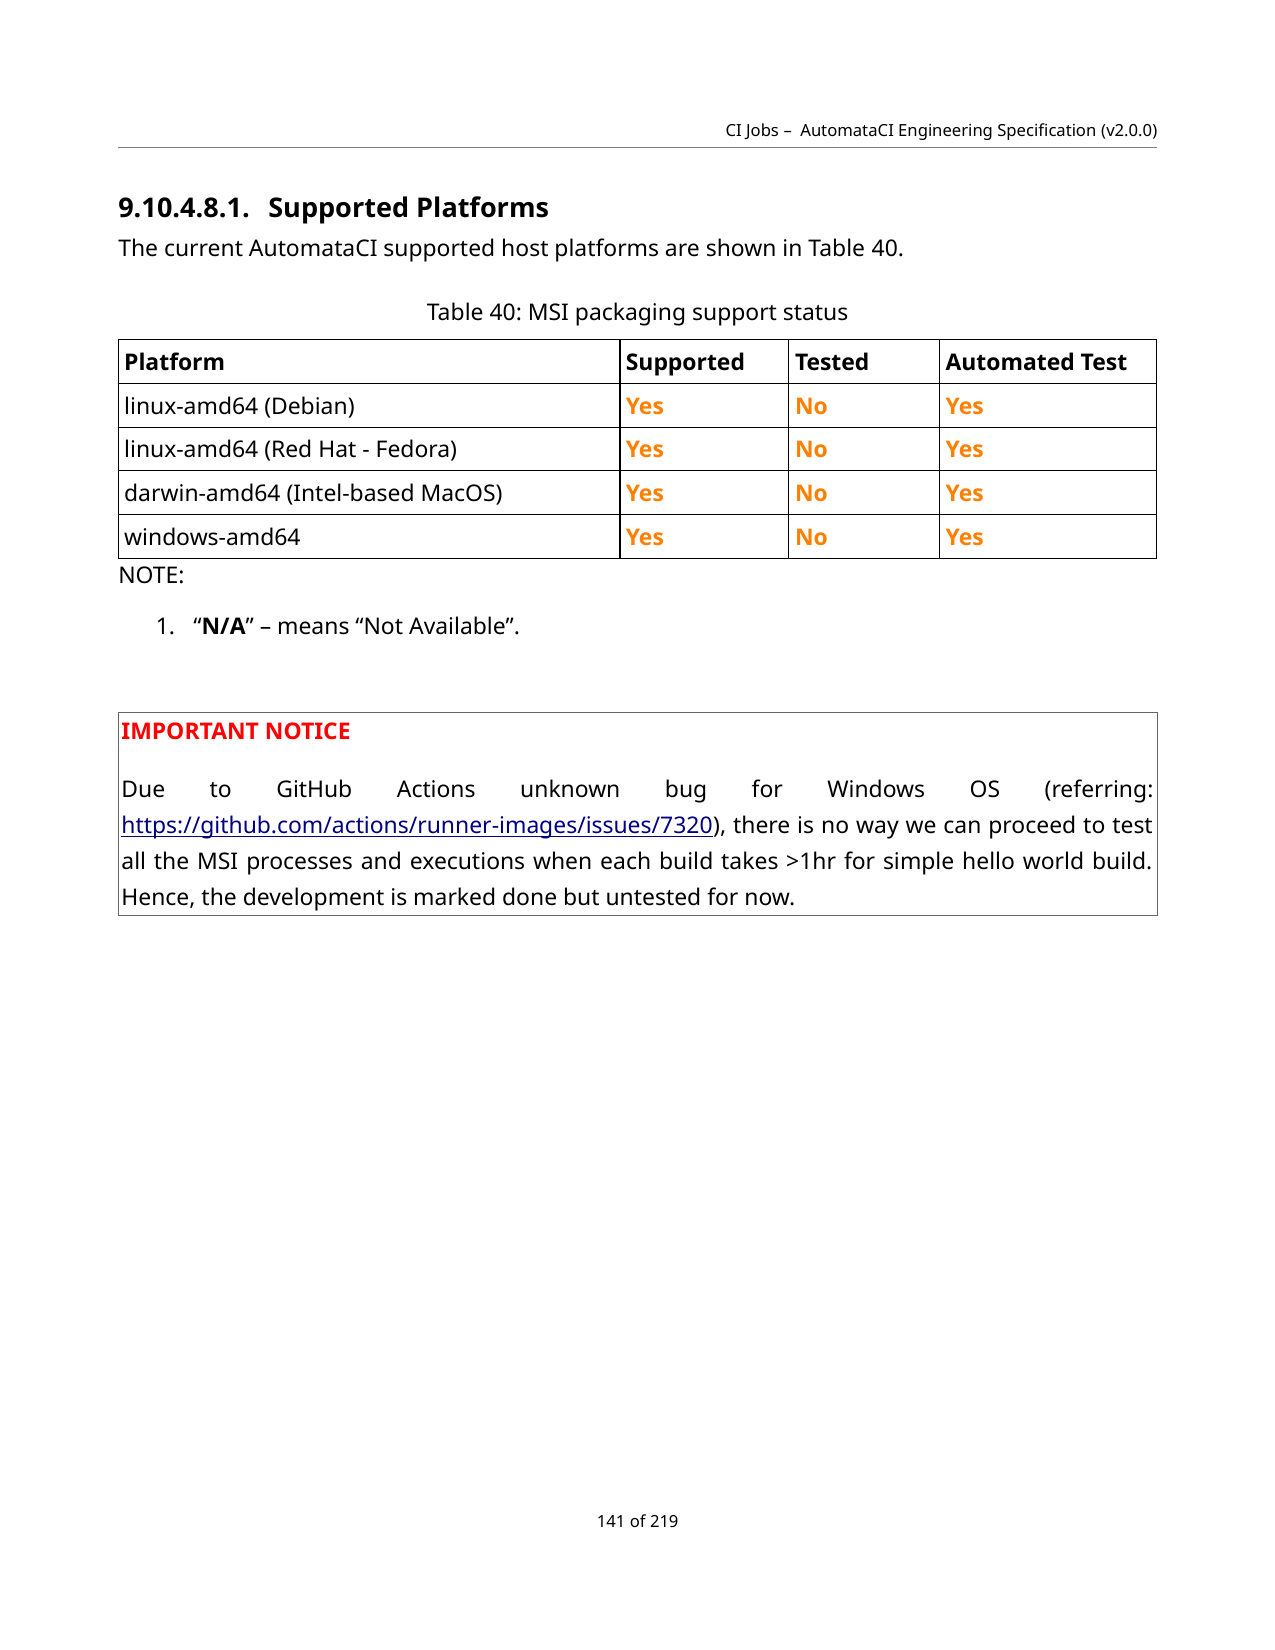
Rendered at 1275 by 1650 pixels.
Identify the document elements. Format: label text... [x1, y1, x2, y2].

table_cell darwin-amd64 (Intel-based MacOS) [119, 471, 619, 514]
table_header Supported [621, 340, 788, 383]
table_header Automated Test [940, 340, 1156, 383]
table_cell No [789, 471, 939, 514]
table_cell linux-amd64 (Red Hat - Fedora) [119, 428, 619, 470]
text Table 40: MSI packaging support status [118, 295, 1157, 327]
table_header Platform [119, 340, 619, 383]
table_cell No [789, 428, 939, 470]
table_cell linux-amd64 (Debian) [119, 384, 619, 427]
table_cell No [789, 515, 939, 558]
table_cell Yes [940, 471, 1156, 514]
text Due to GitHub Actions unknown bug for Windows OS (referring: https://github.com/actions/runner-images/issues/7320), there is no way we can proceed to test all the MSI processes and executions when each build takes >1hr for simple hello world build. Hence, the development is marked done but untested for now. [119, 770, 1157, 915]
table_cell Yes [621, 471, 788, 514]
text The current AutomataCI supported host platforms are shown in Table 40. [118, 232, 1157, 263]
table_cell No [789, 384, 939, 427]
table_cell Yes [621, 384, 788, 427]
table_cell Yes [621, 428, 788, 470]
table_cell Yes [940, 428, 1156, 470]
list “N/A” – means “Not Available”. [156, 610, 1157, 641]
text NOTE: [118, 559, 1157, 590]
table_cell Yes [621, 515, 788, 558]
table_cell windows-amd64 [119, 515, 619, 558]
text IMPORTANT NOTICE [119, 713, 1157, 746]
table_header Tested [789, 340, 939, 383]
table_cell Yes [940, 384, 1156, 427]
subtitle Supported Platforms [118, 189, 1157, 226]
table_cell Yes [940, 515, 1156, 558]
